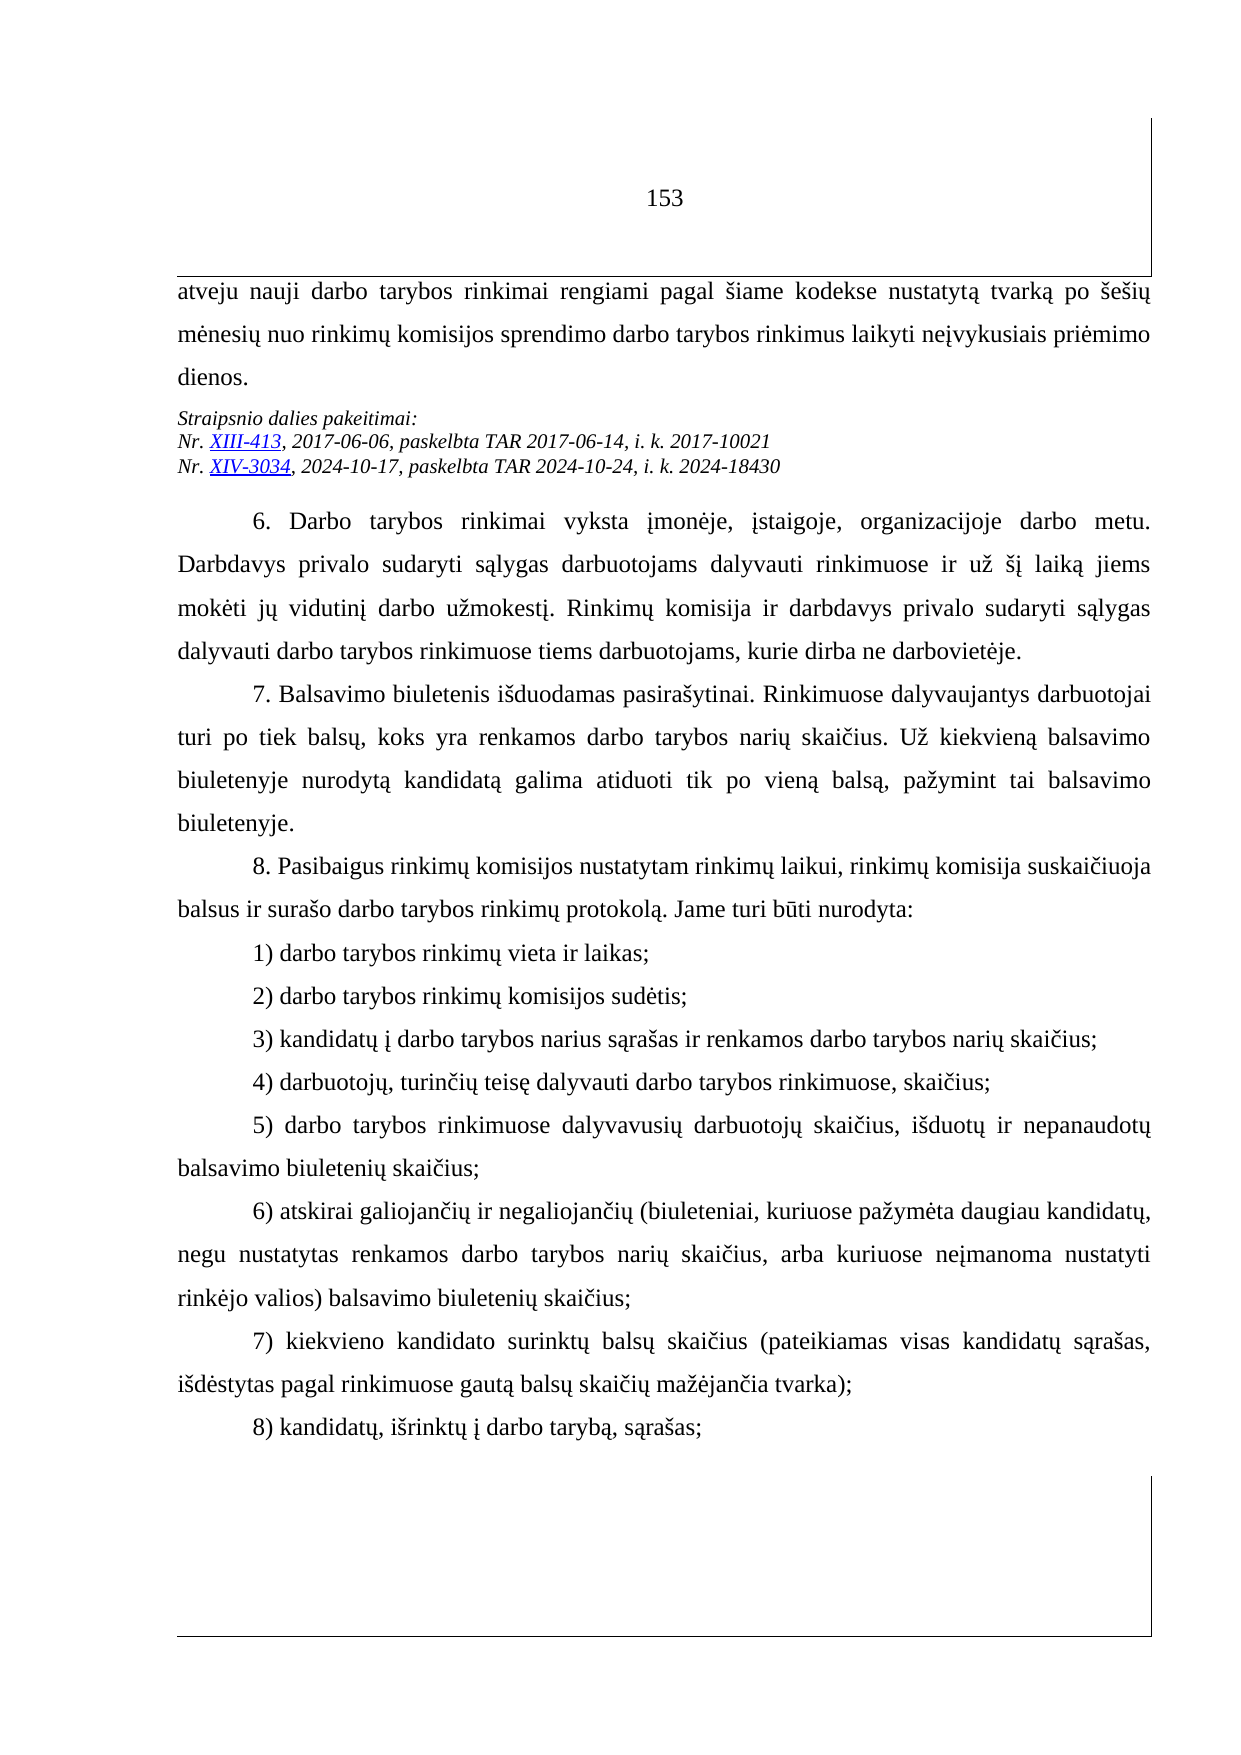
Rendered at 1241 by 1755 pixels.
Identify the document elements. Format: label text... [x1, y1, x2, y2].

text 7. Balsavimo biuletenis išduodamas pasirašytinai. Rinkimuose dalyvaujantys darbuotojai turi po tiek balsų, koks yra renkamos darbo tarybos narių skaičius. Už kiekvieną balsavimo biuletenyje nurodytą kandidatą galima atiduoti tik po vieną balsą, pažymint tai balsavimo biuletenyje. [177, 679, 1152, 837]
text 6) atskirai galiojančių ir negaliojančių (biuleteniai, kuriuose pažymėta daugiau kandidatų, negu nustatytas renkamos darbo tarybos narių skaičius, arba kuriuose neįmanoma nustatyti rinkėjo valios) balsavimo biuletenių skaičius; [177, 1196, 1152, 1311]
text Straipsnio dalies pakeitimai: [177, 405, 1152, 429]
text 5) darbo tarybos rinkimuose dalyvavusių darbuotojų skaičius, išduotų ir nepanaudotų balsavimo biuletenių skaičius; [177, 1110, 1152, 1182]
text 6. Darbo tarybos rinkimai vyksta įmonėje, įstaigoje, organizacijoje darbo metu. Darbdavys privalo sudaryti sąlygas darbuotojams dalyvauti rinkimuose ir už šį laiką jiems mokėti jų vidutinį darbo užmokestį. Rinkimų komisija ir darbdavys privalo sudaryti sąlygas dalyvauti darbo tarybos rinkimuose tiems darbuotojams, kurie dirba ne darbovietėje. [177, 506, 1152, 664]
text Nr. XIII-413, 2017-06-06, paskelbta TAR 2017-06-14, i. k. 2017-10021 [177, 429, 1152, 453]
text 8. Pasibaigus rinkimų komisijos nustatytam rinkimų laikui, rinkimų komisija suskaičiuoja balsus ir surašo darbo tarybos rinkimų protokolą. Jame turi būti nurodyta: [177, 851, 1152, 923]
text 4) darbuotojų, turinčių teisę dalyvauti darbo tarybos rinkimuose, skaičius; [177, 1067, 1152, 1096]
text 8) kandidatų, išrinktų į darbo tarybą, sąrašas; [177, 1412, 1152, 1441]
text atveju nauji darbo tarybos rinkimai rengiami pagal šiame kodekse nustatytą tvarką po šešių mėnesių nuo rinkimų komisijos sprendimo darbo tarybos rinkimus laikyti neįvykusiais priėmimo dienos. [177, 276, 1152, 391]
text 3) kandidatų į darbo tarybos narius sąrašas ir renkamos darbo tarybos narių skaičius; [177, 1024, 1152, 1053]
text 1) darbo tarybos rinkimų vieta ir laikas; [177, 938, 1152, 966]
text 7) kiekvieno kandidato surinktų balsų skaičius (pateikiamas visas kandidatų sąrašas, išdėstytas pagal rinkimuose gautą balsų skaičių mažėjančia tvarka); [177, 1326, 1152, 1398]
text 2) darbo tarybos rinkimų komisijos sudėtis; [177, 981, 1152, 1009]
text Nr. XIV-3034, 2024-10-17, paskelbta TAR 2024-10-24, i. k. 2024-18430 [177, 453, 1152, 478]
